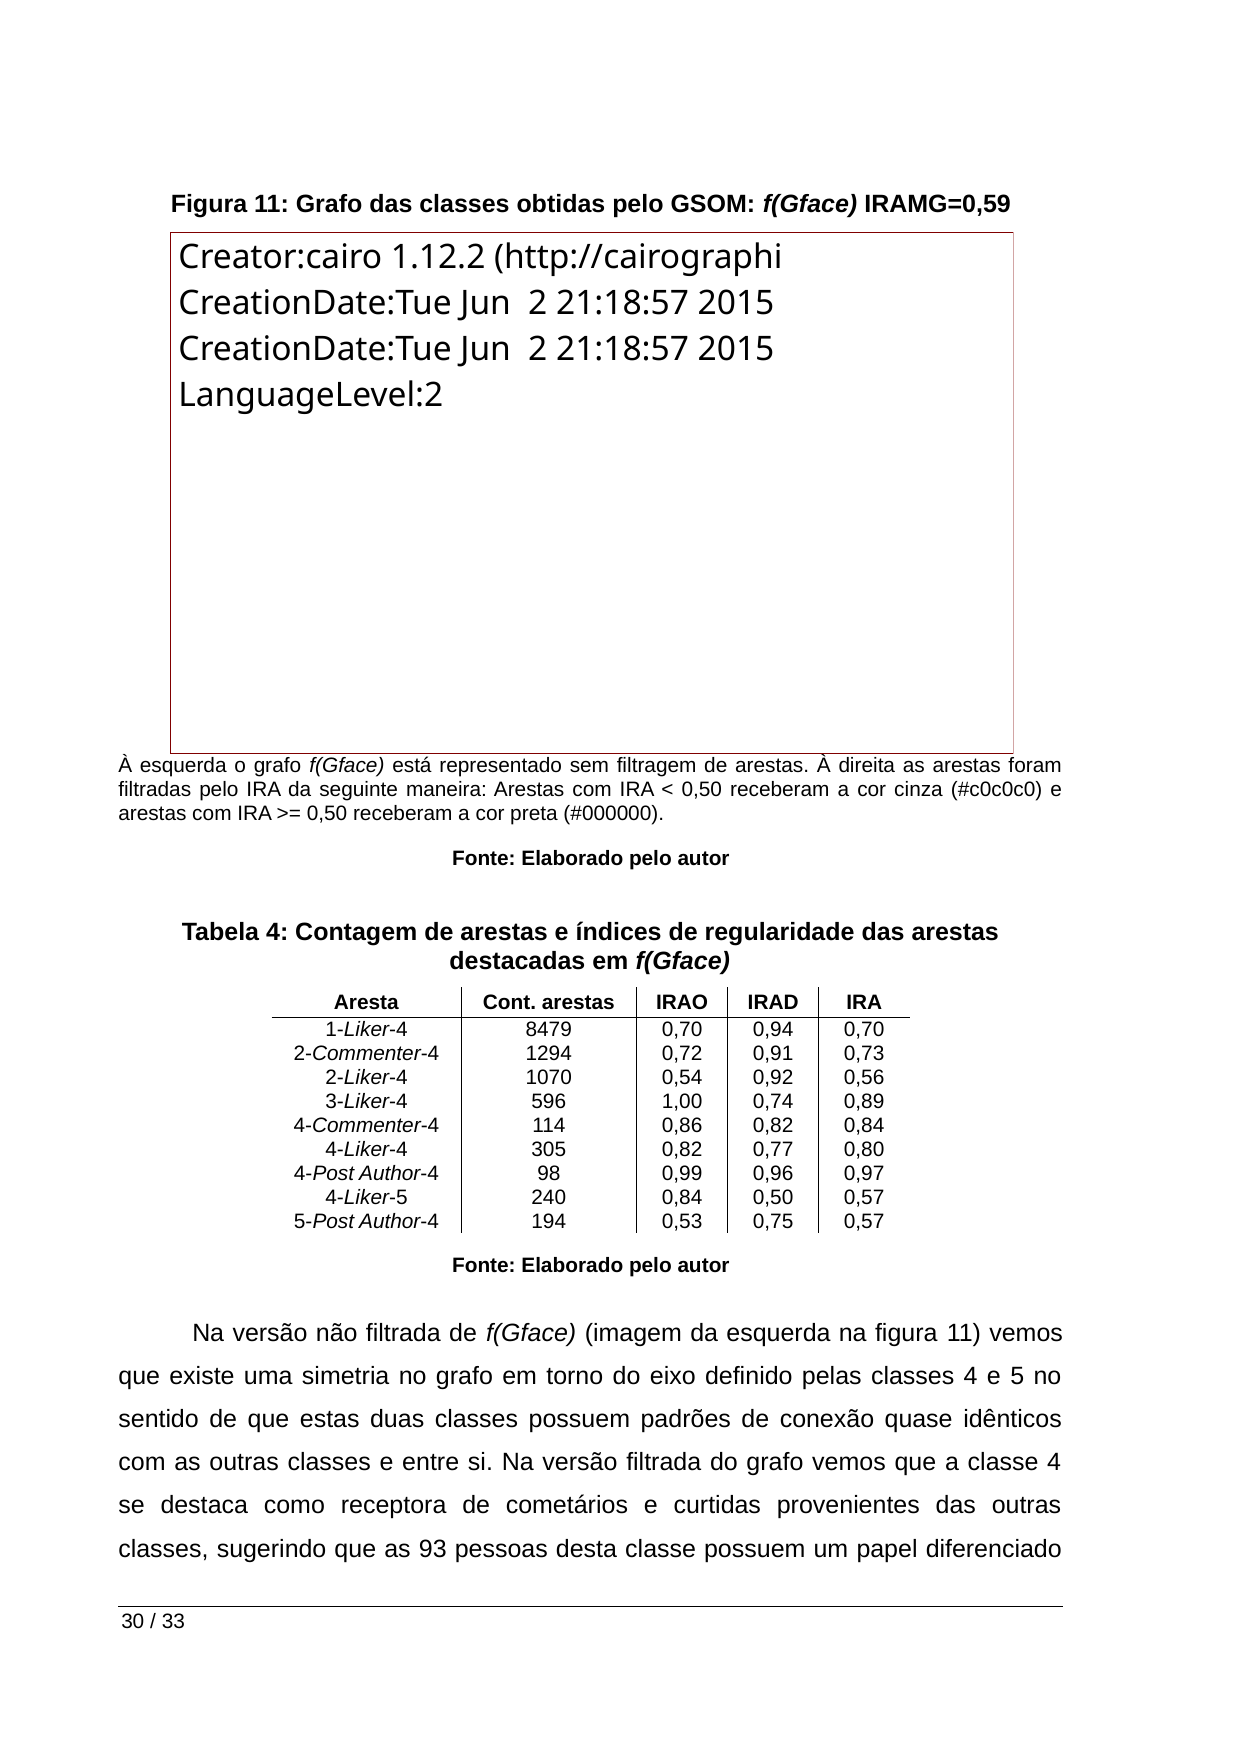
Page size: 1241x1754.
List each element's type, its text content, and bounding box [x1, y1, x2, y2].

table_cell 4-Commenter-4 [272, 1113, 461, 1137]
table_cell 1,00 [637, 1089, 727, 1113]
table_cell 0,70 [819, 1018, 909, 1041]
table_cell 0,91 [728, 1041, 818, 1065]
table_cell 0,86 [637, 1113, 727, 1137]
table_cell 0,70 [637, 1018, 727, 1041]
table_cell 0,97 [819, 1161, 909, 1185]
table_cell 0,89 [819, 1089, 909, 1113]
table_header IRAO [637, 987, 727, 1017]
table_header IRAD [728, 987, 818, 1017]
table_cell 0,54 [637, 1065, 727, 1089]
table_cell 0,99 [637, 1161, 727, 1185]
table_cell 1-Liker-4 [272, 1018, 461, 1041]
table_cell 0,56 [819, 1065, 909, 1089]
table_cell 0,53 [637, 1209, 727, 1233]
table_cell 0,72 [637, 1041, 727, 1065]
table_cell 0,80 [819, 1137, 909, 1161]
table_cell 0,94 [728, 1018, 818, 1041]
table_cell 0,82 [728, 1113, 818, 1137]
text Figura 11: Grafo das classes obtidas pelo GSOM: f(Gface) IRAMG=0,59 [118, 189, 1063, 218]
table_cell 0,75 [728, 1209, 818, 1233]
table_cell 4-Liker-4 [272, 1137, 461, 1161]
table_cell 8479 [462, 1018, 636, 1041]
table_cell 0,77 [728, 1137, 818, 1161]
table_header Aresta [272, 987, 461, 1017]
table_header IRA [819, 987, 909, 1017]
table_cell 2-Liker-4 [272, 1065, 461, 1089]
table_cell 596 [462, 1089, 636, 1113]
table_cell 1294 [462, 1041, 636, 1065]
text À esquerda o grafo f(Gface) está representado sem filtragem de arestas. À direita as arestas foram filtradas pelo IRA da seguinte maneira: Arestas com IRA < 0,50 receberam a cor cinza (#c0c0c0) e arestas com IRA >= 0,50 receberam a cor preta (#000000). [118, 241, 1063, 825]
table_cell 1070 [462, 1065, 636, 1089]
table_cell 0,73 [819, 1041, 909, 1065]
text Na versão não filtrada de f(Gface) (imagem da esquerda na figura 11) vemos que existe uma simetria no grafo em torno do eixo definido pelas classes 4 e 5 no sentido de que estas duas classes possuem padrões de conexão quase idênticos com as outras classes e entre si. Na versão filtrada do grafo vemos que a classe 4 se destaca como receptora de cometários e curtidas provenientes das outras classes, sugerindo que as 93 pessoas desta classe possuem um papel diferenciado [118, 1318, 1063, 1562]
table_header Cont. arestas [462, 987, 636, 1017]
table_cell 0,57 [819, 1185, 909, 1209]
table_cell 0,96 [728, 1161, 818, 1185]
table_cell 5-Post Author-4 [272, 1209, 461, 1233]
table_cell 0,50 [728, 1185, 818, 1209]
table_cell 3-Liker-4 [272, 1089, 461, 1113]
table_cell 114 [462, 1113, 636, 1137]
table_cell 98 [462, 1161, 636, 1185]
table_cell 2-Commenter-4 [272, 1041, 461, 1065]
table_cell 0,74 [728, 1089, 818, 1113]
table_cell 0,84 [819, 1113, 909, 1137]
table_cell 4-Post Author-4 [272, 1161, 461, 1185]
text Fonte: Elaborado pelo autor [181, 1253, 1000, 1277]
table_cell 0,84 [637, 1185, 727, 1209]
table_cell 0,57 [819, 1209, 909, 1233]
text Tabela 4: Contagem de arestas e índices de regularidade das arestas destacadas em f(Gface) [181, 917, 1000, 975]
text Fonte: Elaborado pelo autor [118, 846, 1063, 869]
table_cell 0,92 [728, 1065, 818, 1089]
table_cell 4-Liker-5 [272, 1185, 461, 1209]
table_cell 240 [462, 1185, 636, 1209]
table_cell 305 [462, 1137, 636, 1161]
table_cell 0,82 [637, 1137, 727, 1161]
table_cell 194 [462, 1209, 636, 1233]
